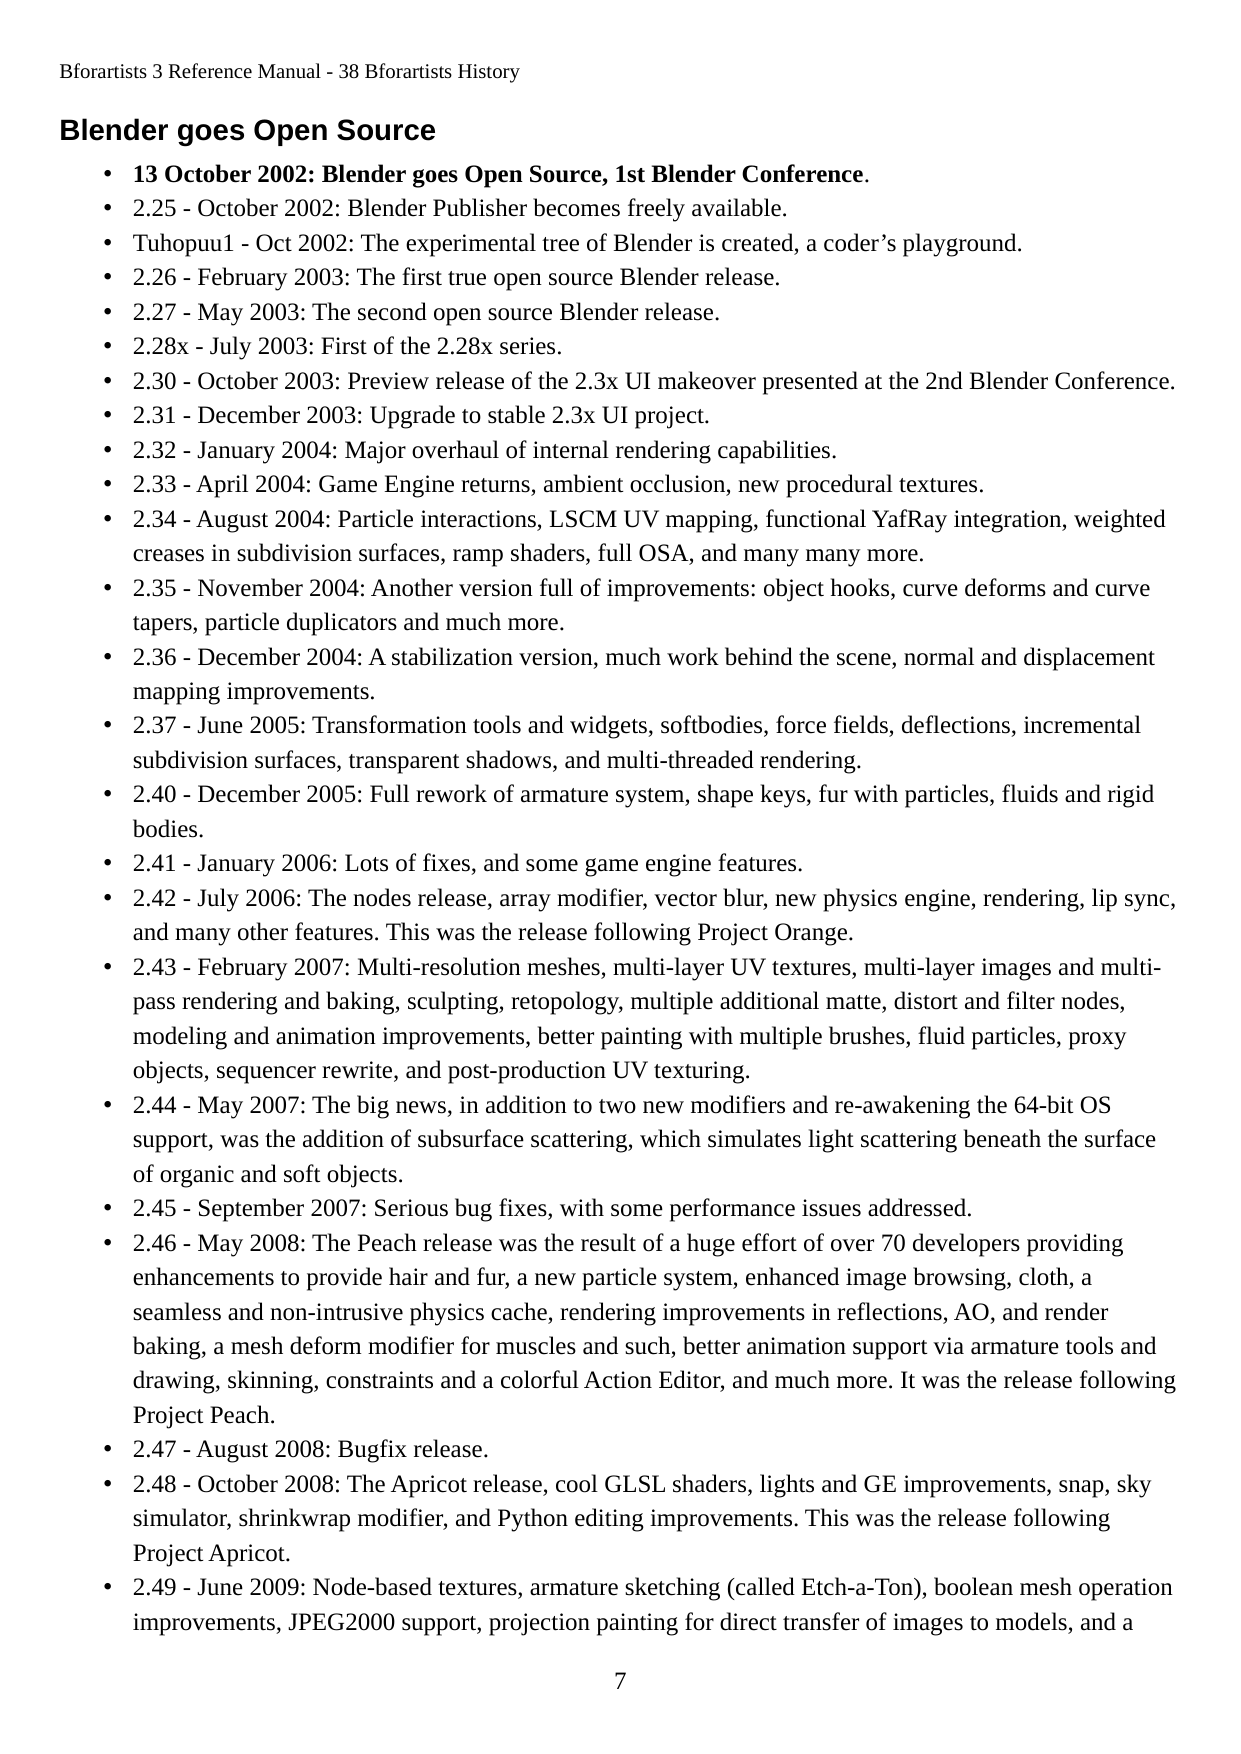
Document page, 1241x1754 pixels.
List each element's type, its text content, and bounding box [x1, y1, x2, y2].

list 2.37 - June 2005: Transformation tools and widgets, softbodies, force fields, deflections, incremental subdivision surfaces, transparent shadows, and multi-threaded rendering. [103, 711, 1181, 774]
list 2.33 - April 2004: Game Engine returns, ambient occlusion, new procedural textures. [103, 469, 1181, 498]
list 2.49 - June 2009: Node-based textures, armature sketching (called Etch-a-Ton), boolean mesh operation improvements, JPEG2000 support, projection painting for direct transfer of images to models, and a [103, 1572, 1181, 1636]
list 2.27 - May 2003: The second open source Blender release. [103, 297, 1181, 326]
list 2.41 - January 2006: Lots of fixes, and some game engine features. [103, 848, 1181, 877]
list 2.28x - July 2003: First of the 2.28x series. [103, 331, 1181, 360]
list 2.46 - May 2008: The Peach release was the result of a huge effort of over 70 developers providing enhancements to provide hair and fur, a new particle system, enhanced image browsing, cloth, a seamless and non-intrusive physics cache, rendering improvements in reflections, AO, and render baking, a mesh deform modifier for muscles and such, better animation support via armature tools and drawing, skinning, constraints and a colorful Action Editor, and much more. It was the release following Project Peach. [103, 1228, 1181, 1429]
list Tuhopuu1 - Oct 2002: The experimental tree of Blender is created, a coder’s playground. [103, 228, 1181, 257]
list 13 October 2002: Blender goes Open Source, 1st Blender Conference. [103, 159, 1181, 188]
subtitle Blender goes Open Source [59, 113, 1181, 146]
list 2.36 - December 2004: A stabilization version, much work behind the scene, normal and displacement mapping improvements. [103, 642, 1181, 705]
list 2.44 - May 2007: The big news, in addition to two new modifiers and re-awakening the 64-bit OS support, was the addition of subsurface scattering, which simulates light scattering beneath the surface of organic and soft objects. [103, 1090, 1181, 1187]
list 2.40 - December 2005: Full rework of armature system, shape keys, fur with particles, fluids and rigid bodies. [103, 779, 1181, 843]
list 2.32 - January 2004: Major overhaul of internal rendering capabilities. [103, 435, 1181, 463]
list 2.31 - December 2003: Upgrade to stable 2.3x UI project. [103, 400, 1181, 429]
list 2.30 - October 2003: Preview release of the 2.3x UI makeover presented at the 2nd Blender Conference. [103, 366, 1181, 394]
list 2.43 - February 2007: Multi-resolution meshes, multi-layer UV textures, multi-layer images and multi-pass rendering and baking, sculpting, retopology, multiple additional matte, distort and filter nodes, modeling and animation improvements, better painting with multiple brushes, fluid particles, proxy objects, sequencer rewrite, and post-production UV texturing. [103, 952, 1181, 1084]
list 2.45 - September 2007: Serious bug fixes, with some performance issues addressed. [103, 1193, 1181, 1222]
list 2.25 - October 2002: Blender Publisher becomes freely available. [103, 193, 1181, 222]
list 2.47 - August 2008: Bugfix release. [103, 1434, 1181, 1463]
list 2.34 - August 2004: Particle interactions, LSCM UV mapping, functional YafRay integration, weighted creases in subdivision surfaces, ramp shaders, full OSA, and many many more. [103, 504, 1181, 567]
list 2.35 - November 2004: Another version full of improvements: object hooks, curve deforms and curve tapers, particle duplicators and much more. [103, 573, 1181, 636]
list 2.42 - July 2006: The nodes release, array modifier, vector blur, new physics engine, rendering, lip sync, and many other features. This was the release following Project Orange. [103, 883, 1181, 946]
list 2.48 - October 2008: The Apricot release, cool GLSL shaders, lights and GE improvements, snap, sky simulator, shrinkwrap modifier, and Python editing improvements. This was the release following Project Apricot. [103, 1469, 1181, 1567]
list 2.26 - February 2003: The first true open source Blender release. [103, 262, 1181, 291]
